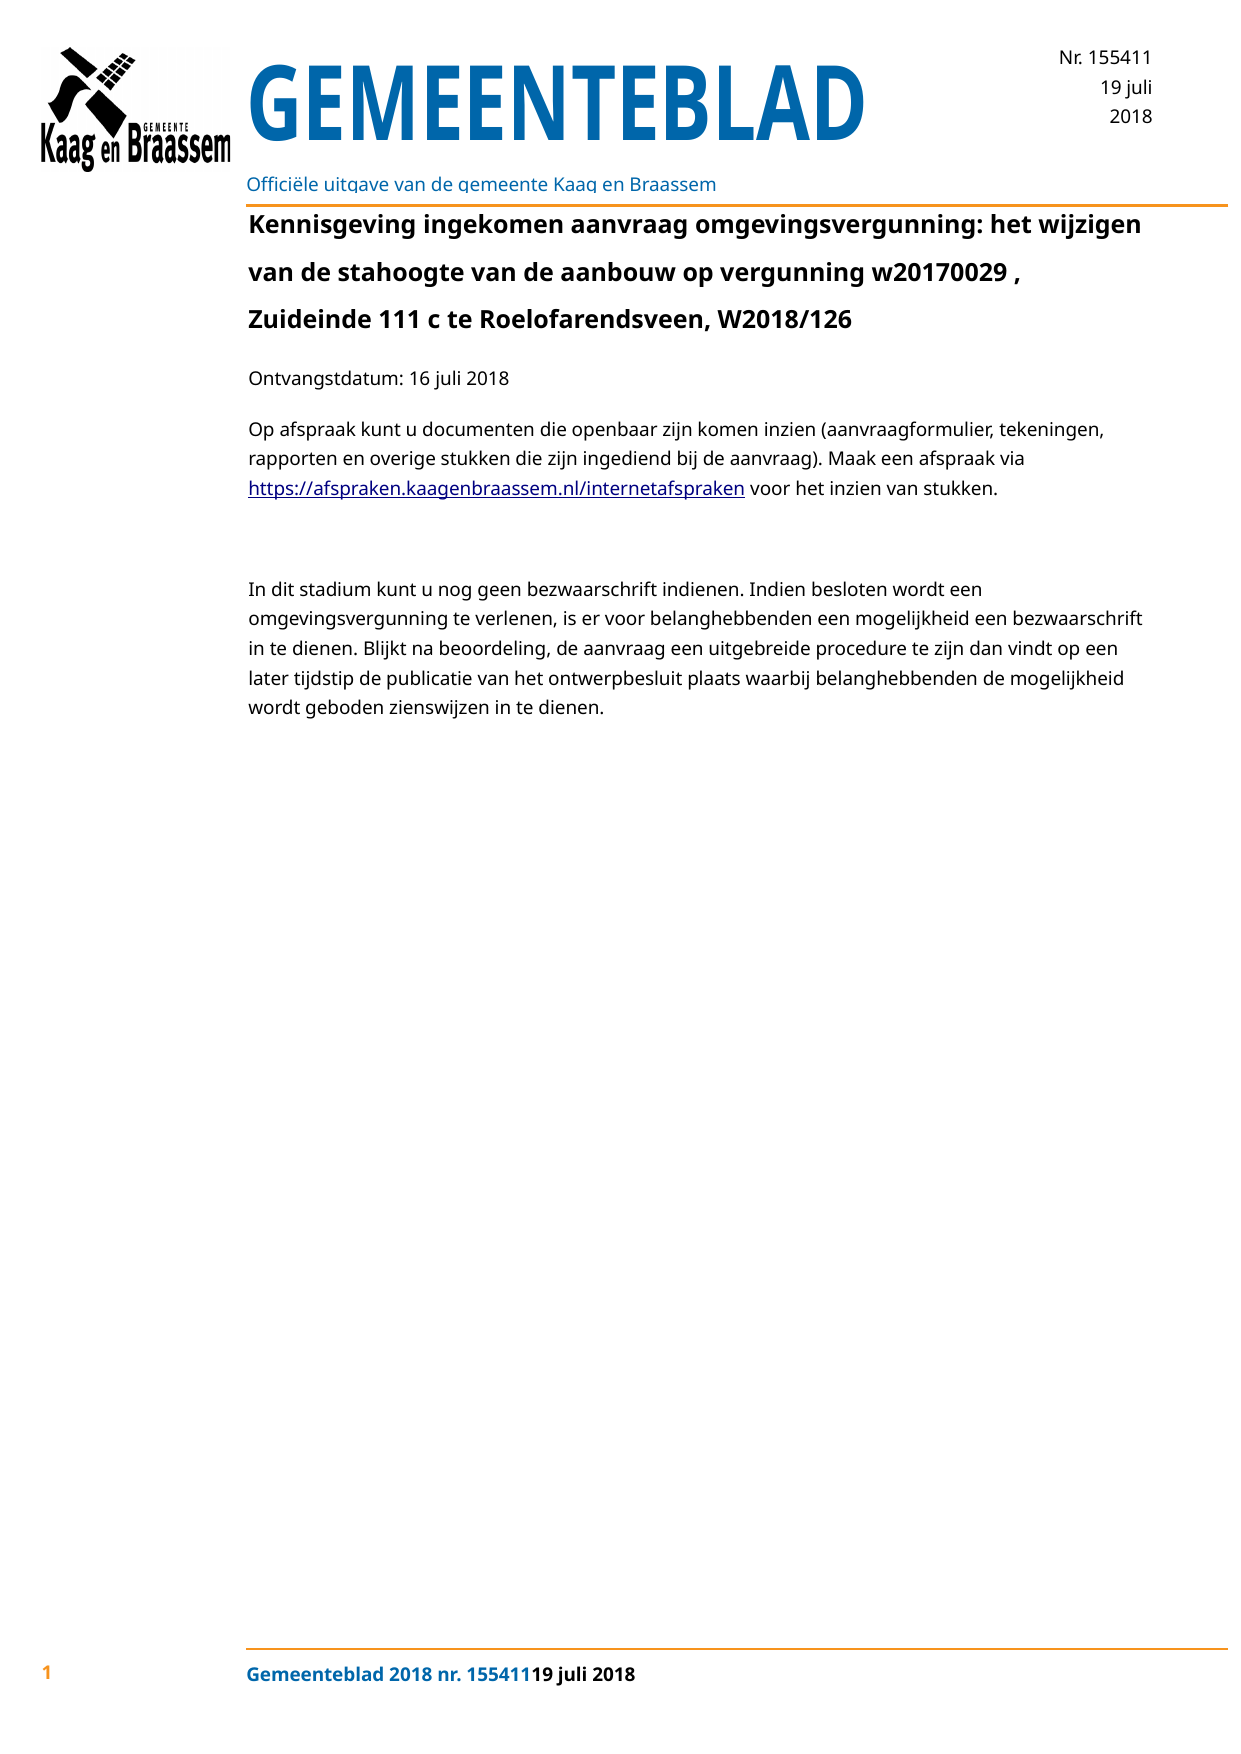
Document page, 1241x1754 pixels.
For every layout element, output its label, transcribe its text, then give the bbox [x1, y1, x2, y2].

text Kennisgeving ingekomen aanvraag omgevingsvergunning: het wijzigen van de stahoogte van de aanbouw op vergunning w20170029 , Zuideinde 111 c te Roelofarendsveen, W2018/126 [248, 207, 1152, 336]
text Ontvangstdatum: 16 juli 2018 [248, 366, 1152, 391]
text Op afspraak kunt u documenten die openbaar zijn komen inzien (aanvraagformulier, tekeningen, rapporten en overige stukken die zijn ingediend bij de aanvraag). Maak een afspraak via https://afspraken.kaagenbraassem.nl/internetafspraken voor het inzien van stukken. [248, 416, 1152, 501]
picture [41, 47, 231, 172]
text In dit stadium kunt u nog geen bezwaarschrift indienen. Indien besloten wordt een omgevingsvergunning te verlenen, is er voor belanghebbenden een mogelijkheid een bezwaarschrift in te dienen. Blijkt na beoordeling, de aanvraag een uitgebreide procedure te zijn dan vindt op een later tijdstip de publicatie van het ontwerpbesluit plaats waarbij belanghebbenden de mogelijkheid wordt geboden zienswijzen in te dienen. [248, 576, 1152, 720]
